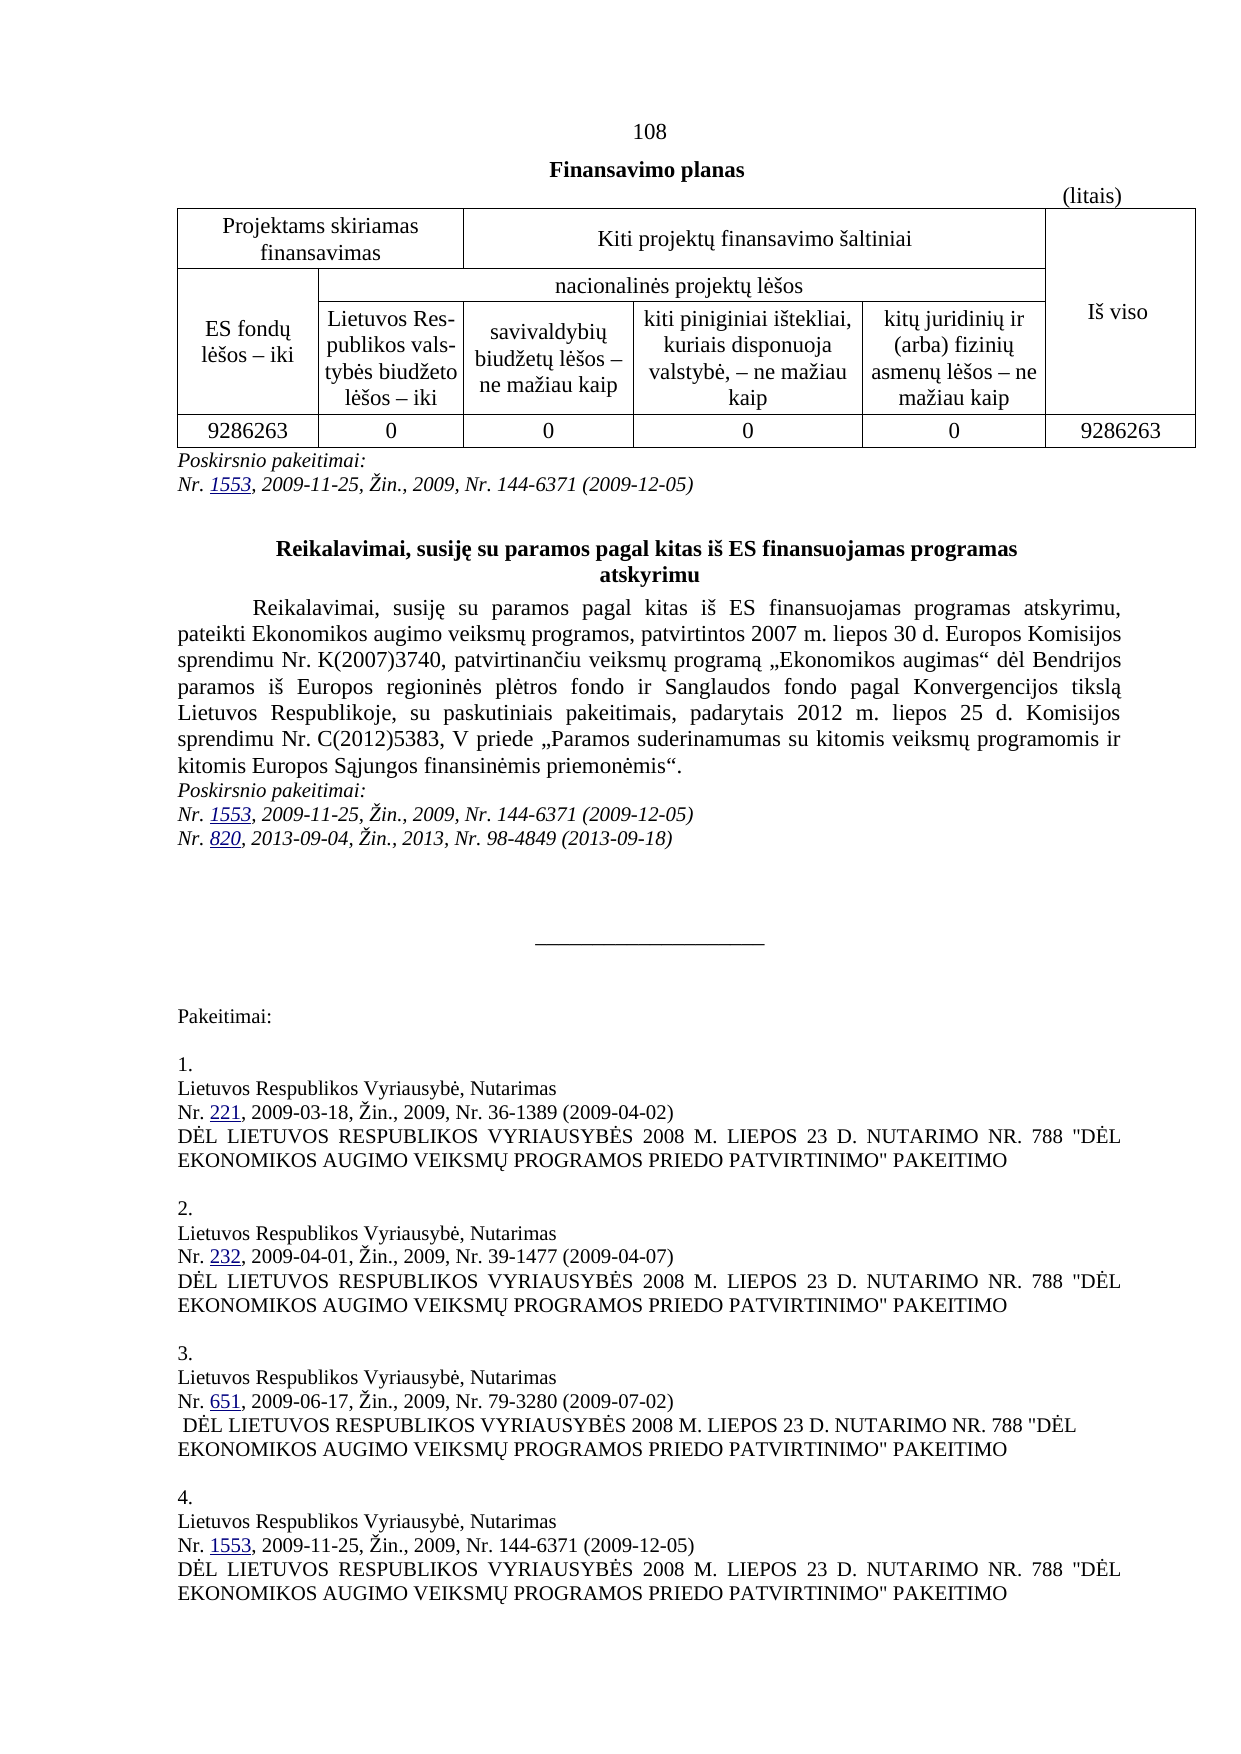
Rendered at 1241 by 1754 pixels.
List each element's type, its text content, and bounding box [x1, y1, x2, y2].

text DĖL LIETUVOS RESPUBLIKOS VYRIAUSYBĖS 2008 M. LIEPOS 23 D. NUTARIMO NR. 788 "DĖL EKONOMIKOS AUGIMO VEIKSMŲ PROGRAMOS PRIEDO PATVIRTINIMO" PAKEITIMO [177, 1124, 1122, 1172]
text Finansavimo planas [177, 156, 1122, 182]
text 2. [177, 1196, 1122, 1220]
text Nr. 820, 2013-09-04, Žin., 2013, Nr. 98-4849 (2013-09-18) [177, 826, 1122, 850]
table_cell 0 [464, 415, 633, 447]
table_cell kiti piniginiai ištekliai, kuriais disponuoja valstybė, – ne mažiau kaip [634, 302, 862, 413]
text Lietuvos Respublikos Vyriausybė, Nutarimas [177, 1220, 1122, 1244]
table_cell 9286263 [1046, 415, 1195, 447]
text 4. [177, 1485, 1122, 1509]
text Nr. 221, 2009-03-18, Žin., 2009, Nr. 36-1389 (2009-04-02) [177, 1100, 1122, 1124]
text Nr. 232, 2009-04-01, Žin., 2009, Nr. 39-1477 (2009-04-07) [177, 1244, 1122, 1268]
text Nr. 651, 2009-06-17, Žin., 2009, Nr. 79-3280 (2009-07-02) [177, 1389, 1122, 1413]
text 3. [177, 1341, 1122, 1365]
text Poskirsnio pakeitimai: [177, 448, 1122, 472]
table_cell 0 [319, 415, 463, 447]
table_cell 0 [634, 415, 862, 447]
table_cell 0 [863, 415, 1045, 447]
table_header Iš viso [1046, 209, 1195, 413]
text DĖL LIETUVOS RESPUBLIKOS VYRIAUSYBĖS 2008 M. LIEPOS 23 D. NUTARIMO NR. 788 "DĖL EKONOMIKOS AUGIMO VEIKSMŲ PROGRAMOS PRIEDO PATVIRTINIMO" PAKEITIMO [177, 1268, 1122, 1317]
table_cell kitų juridinių ir (arba) fizinių asmenų lėšos – ne mažiau kaip [863, 302, 1045, 413]
text Nr. 1553, 2009-11-25, Žin., 2009, Nr. 144-6371 (2009-12-05) [177, 1533, 1122, 1557]
text 1. [177, 1052, 1122, 1076]
table_cell savivaldybių biudžetų lėšos – ne mažiau kaip [464, 302, 633, 413]
text Reikalavimai, susiję su paramos pagal kitas iš ES finansuojamas programas atskyrimu, pateikti Ekonomikos augimo veiksmų programos, patvirtintos 2007 m. liepos 30 d. Europos Komisijos sprendimu Nr. K(2007)3740, patvirtinančiu veiksmų programą „Ekonomikos augimas“ dėl Bendrijos paramos iš Europos regioninės plėtros fondo ir Sanglaudos fondo pagal Konvergencijos tikslą Lietuvos Respublikoje, su paskutiniais pakeitimais, padarytais 2012 m. liepos 25 d. Komisijos sprendimu Nr. C(2012)5383, V priede „Paramos suderinamumas su kitomis veiksmų programomis ir kitomis Europos Sąjungos finansinėmis priemonėmis“. [177, 594, 1122, 778]
table_cell ES fondų lėšos – iki [178, 269, 318, 413]
text Nr. 1553, 2009-11-25, Žin., 2009, Nr. 144-6371 (2009-12-05) [177, 802, 1122, 826]
text Lietuvos Respublikos Vyriausybė, Nutarimas [177, 1509, 1122, 1533]
text Pakeitimai: [177, 1004, 1122, 1028]
text Lietuvos Respublikos Vyriausybė, Nutarimas [177, 1076, 1122, 1100]
table_header Projektams skiriamas finansavimas [178, 209, 463, 268]
text (litais) [177, 182, 1122, 208]
text DĖL LIETUVOS RESPUBLIKOS VYRIAUSYBĖS 2008 M. LIEPOS 23 D. NUTARIMO NR. 788 "DĖL EKONOMIKOS AUGIMO VEIKSMŲ PROGRAMOS PRIEDO PATVIRTINIMO" PAKEITIMO [177, 1413, 1122, 1461]
text Nr. 1553, 2009-11-25, Žin., 2009, Nr. 144-6371 (2009-12-05) [177, 472, 1122, 496]
table_cell nacionalinės projektų lėšos [319, 269, 1045, 301]
text –––––––––––––––––––– [177, 929, 1122, 956]
text DĖL LIETUVOS RESPUBLIKOS VYRIAUSYBĖS 2008 M. LIEPOS 23 D. NUTARIMO NR. 788 "DĖL EKONOMIKOS AUGIMO VEIKSMŲ PROGRAMOS PRIEDO PATVIRTINIMO" PAKEITIMO [177, 1557, 1122, 1605]
table_cell 9286263 [178, 415, 318, 447]
text Poskirsnio pakeitimai: [177, 778, 1122, 802]
table_header Kiti projektų finansavimo šaltiniai [464, 209, 1045, 268]
text Reikalavimai, susiję su paramos pagal kitas iš ES finansuojamas programas atskyrimu [177, 508, 1122, 587]
text Lietuvos Respublikos Vyriausybė, Nutarimas [177, 1365, 1122, 1389]
table_cell Lietuvos Res­publikos vals­tybės biudžeto lėšos – iki [319, 302, 463, 413]
